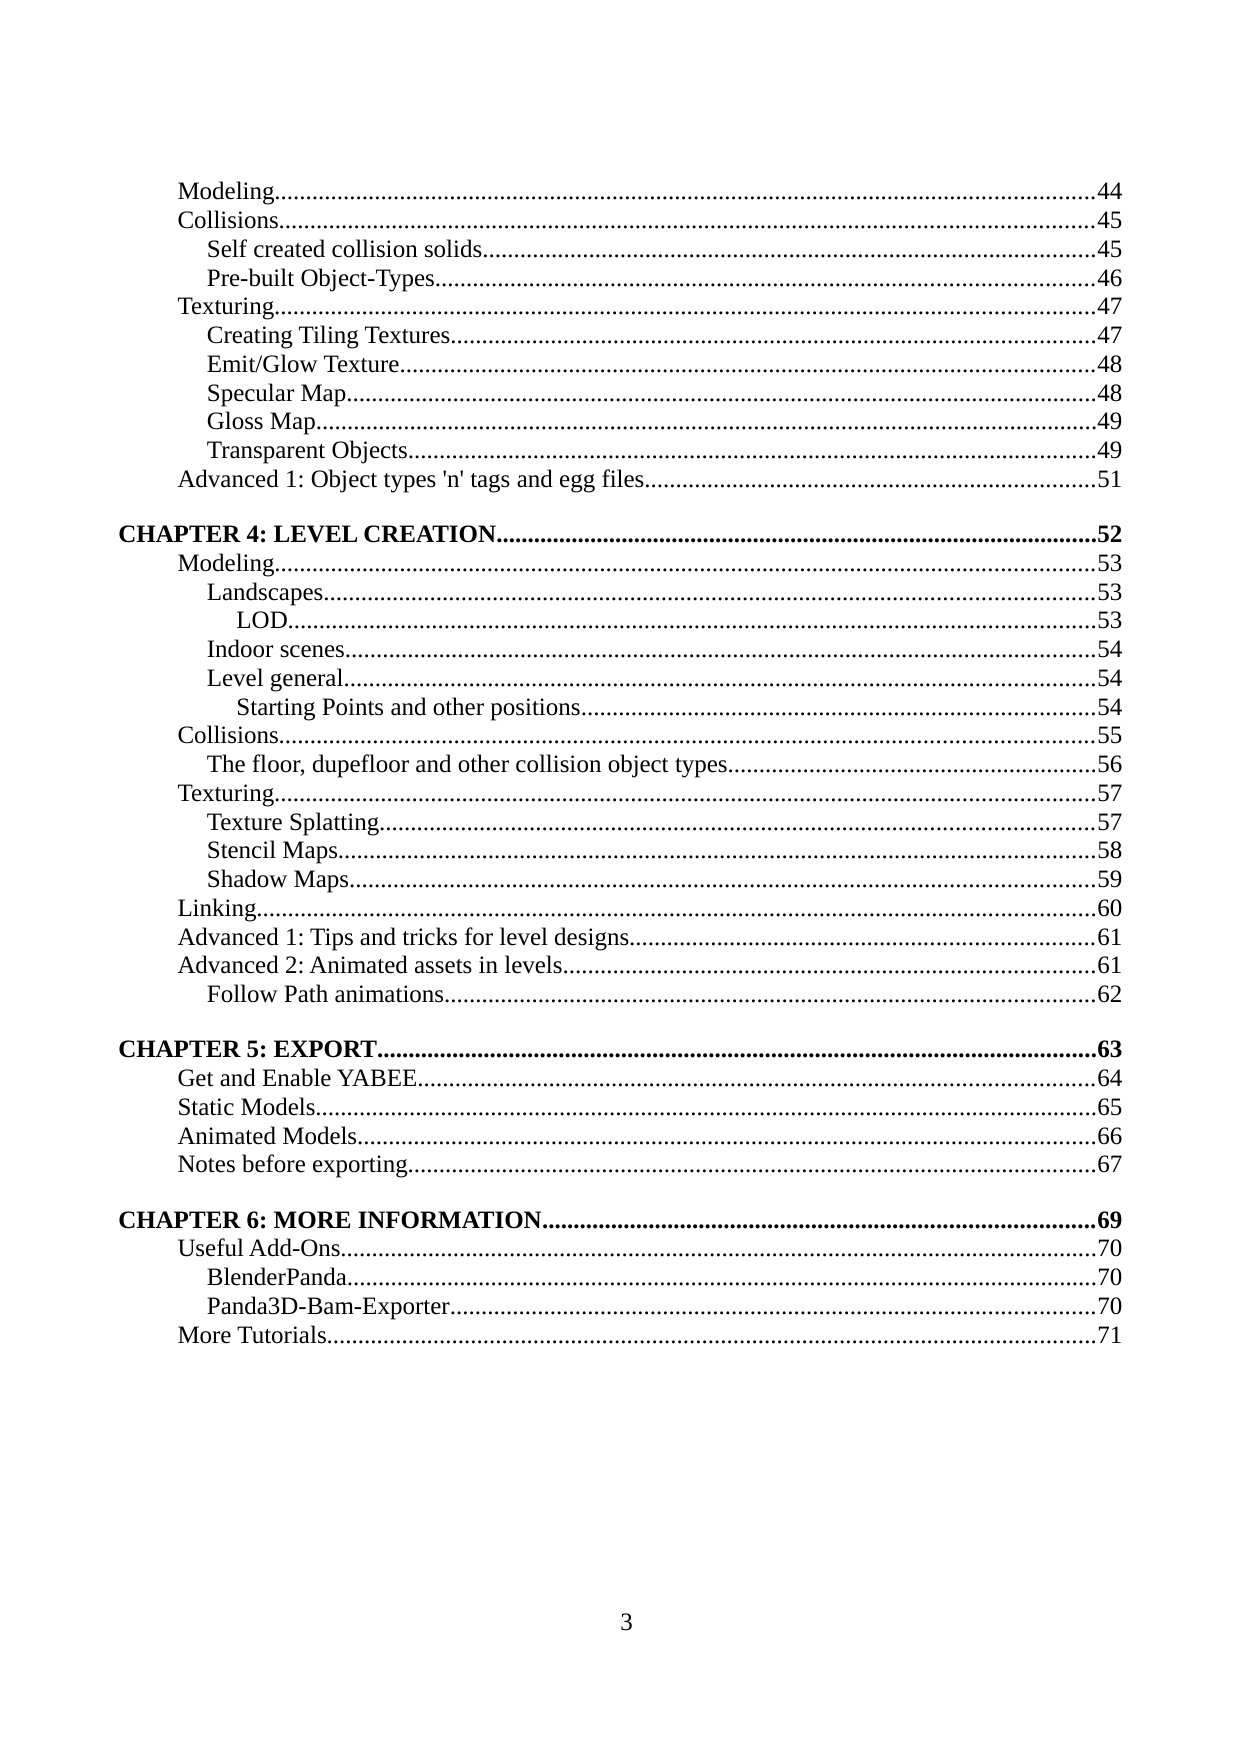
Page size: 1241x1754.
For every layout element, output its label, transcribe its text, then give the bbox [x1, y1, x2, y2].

text Texturing 57 [177, 778, 1122, 807]
text Level general 54 [207, 663, 1122, 692]
text Stencil Maps 58 [207, 835, 1122, 864]
text Shadow Maps 59 [207, 864, 1122, 893]
text Useful Add-Ons 70 [177, 1233, 1122, 1262]
text Emit/Glow Texture 48 [207, 349, 1122, 378]
text Chapter 4: Level Creation 52 [118, 519, 1122, 548]
text Animated Models 66 [177, 1121, 1122, 1149]
text Notes before exporting 67 [177, 1149, 1122, 1178]
text Follow Path animations 62 [207, 979, 1122, 1008]
text More Tutorials 71 [177, 1320, 1122, 1348]
text Get and Enable YABEE 64 [177, 1063, 1122, 1092]
text Specular Map 48 [207, 378, 1122, 406]
text Starting Points and other positions 54 [236, 692, 1122, 720]
text Pre-built Object-Types 46 [207, 263, 1122, 291]
text Gloss Map 49 [207, 406, 1122, 435]
text Advanced 1: Tips and tricks for level designs 61 [177, 922, 1122, 950]
text BlenderPanda 70 [207, 1262, 1122, 1291]
text Modeling 53 [177, 548, 1122, 577]
text Landscapes 53 [207, 577, 1122, 605]
text Panda3D-Bam-Exporter 70 [207, 1291, 1122, 1320]
text Modeling 44 [177, 176, 1122, 205]
text Chapter 6: More information 69 [118, 1205, 1122, 1233]
text Collisions 55 [177, 720, 1122, 749]
text Creating Tiling Textures 47 [207, 320, 1122, 349]
text Advanced 2: Animated assets in levels 61 [177, 950, 1122, 979]
text Texture Splatting 57 [207, 807, 1122, 835]
text Texturing 47 [177, 291, 1122, 320]
text Self created collision solids 45 [207, 234, 1122, 263]
text Static Models 65 [177, 1092, 1122, 1121]
text Transparent Objects 49 [207, 435, 1122, 464]
text Advanced 1: Object types 'n' tags and egg files 51 [177, 464, 1122, 493]
text LOD 53 [236, 605, 1122, 634]
text Collisions 45 [177, 205, 1122, 234]
text The floor, dupefloor and other collision object types 56 [207, 749, 1122, 778]
text Indoor scenes 54 [207, 634, 1122, 663]
text Chapter 5: Export 63 [118, 1034, 1122, 1063]
text Linking 60 [177, 893, 1122, 922]
